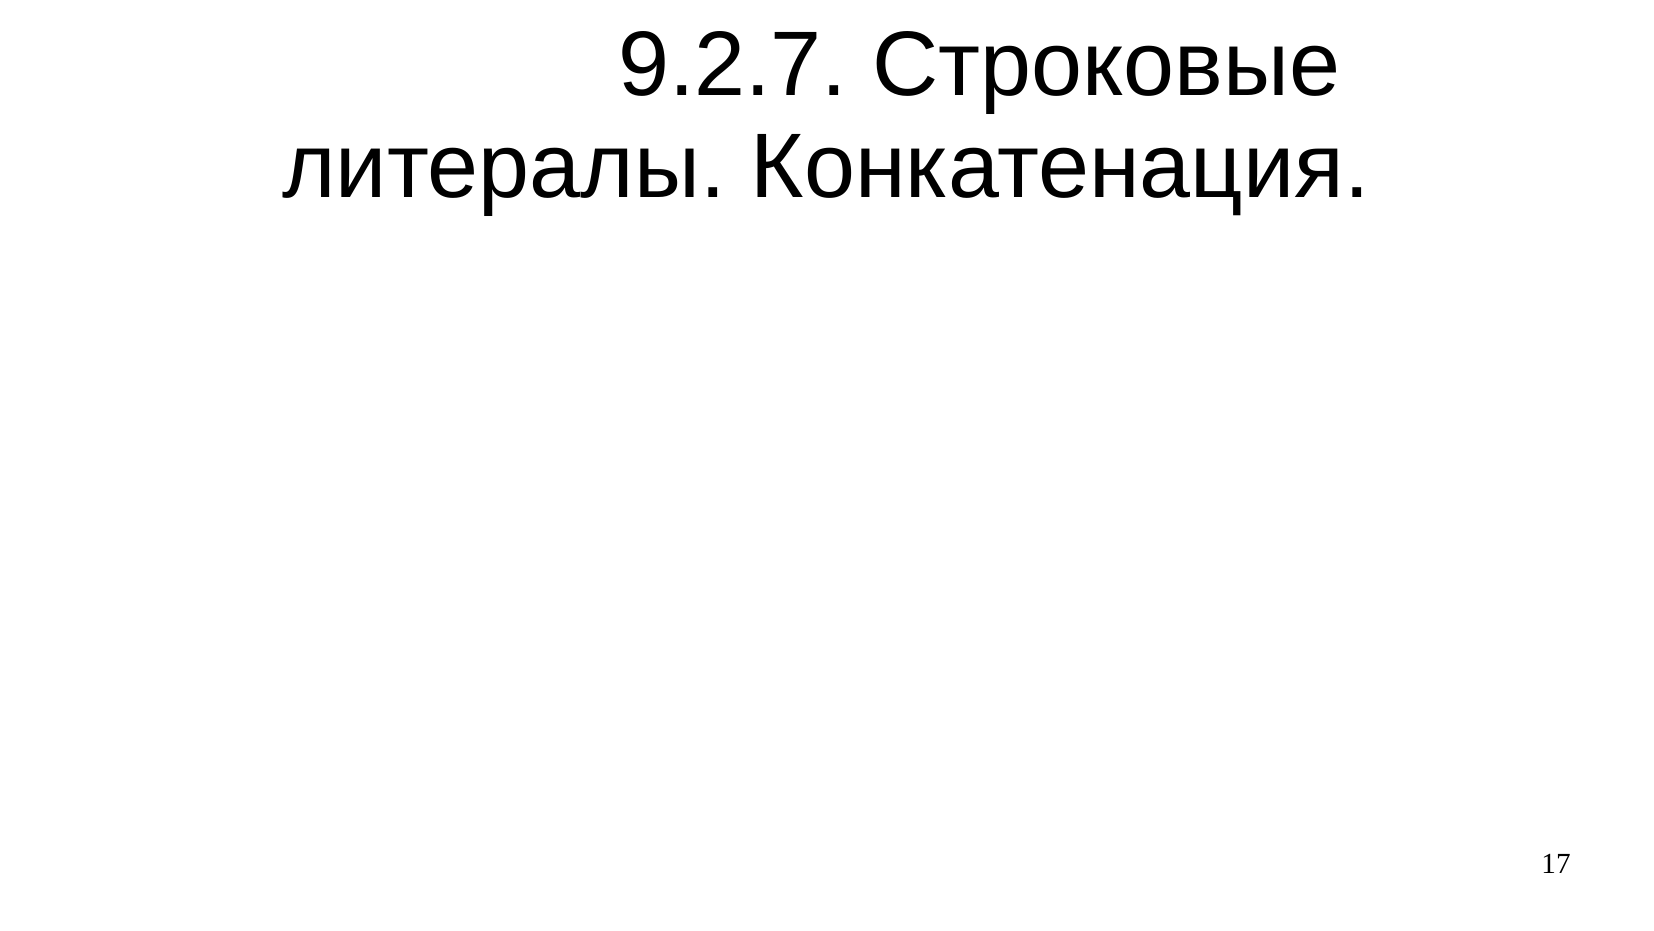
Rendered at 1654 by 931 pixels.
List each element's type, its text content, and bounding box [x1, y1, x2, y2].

title 9.2.7. Строковые литералы. Конкатенация. [82, 12, 1571, 218]
